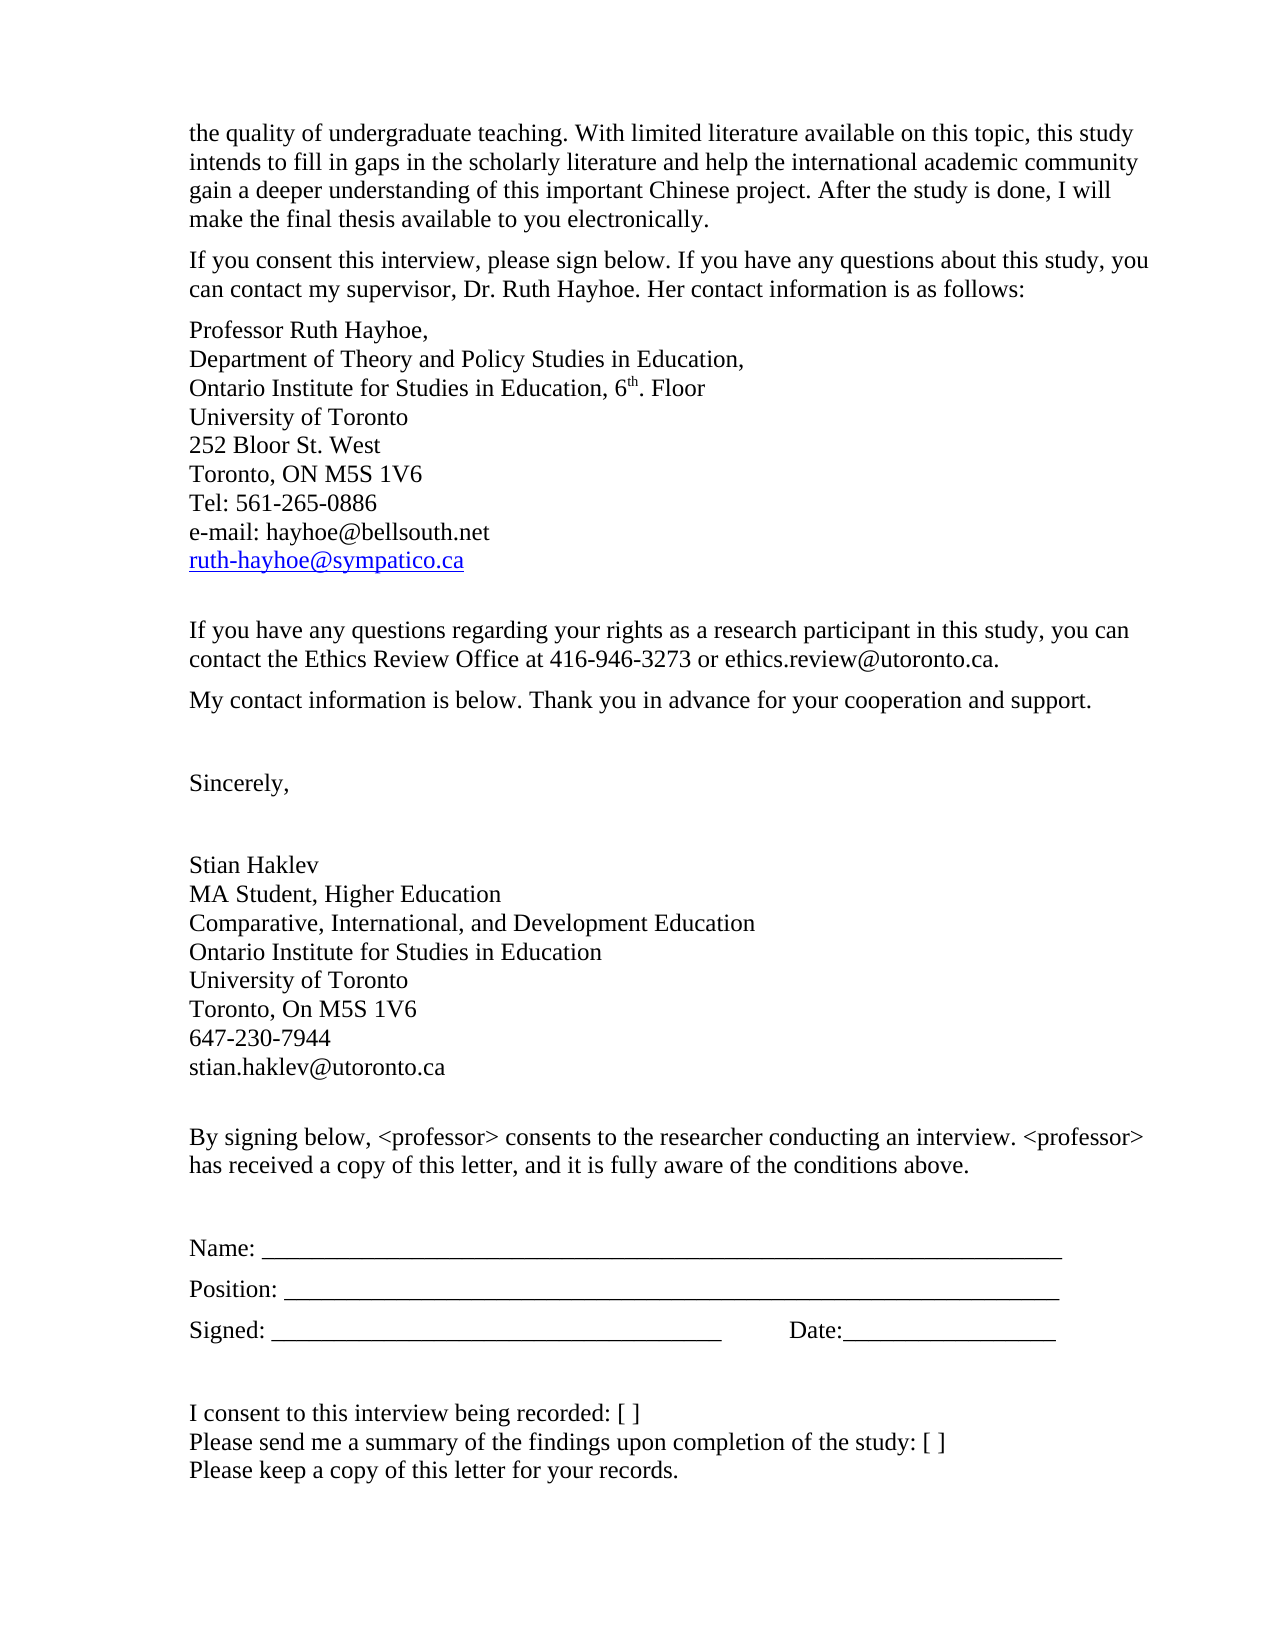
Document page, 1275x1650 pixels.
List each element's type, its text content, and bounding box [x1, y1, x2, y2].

text MA Student, Higher Education [189, 879, 1157, 908]
text stian.haklev@utoronto.ca [189, 1052, 1157, 1081]
text Ontario Institute for Studies in Education [189, 937, 1157, 966]
text Toronto, ON M5S 1V6 [189, 459, 1157, 488]
text Comparative, International, and Development Education [189, 908, 1157, 937]
text the quality of undergraduate teaching. With limited literature available on this topic, this study intends to fill in gaps in the scholarly literature and help the international academic community gain a deeper understanding of this important Chinese project. After the study is done, I will make the final thesis available to you electronically. [189, 118, 1157, 233]
text e-mail: hayhoe@bellsouth.net [189, 517, 1157, 546]
text University of Toronto [189, 402, 1157, 431]
text Position: ______________________________________________________________ [189, 1274, 1157, 1303]
text Toronto, On M5S 1V6 [189, 994, 1157, 1023]
text University of Toronto [189, 966, 1157, 994]
text Please keep a copy of this letter for your records. [189, 1456, 1157, 1484]
text My contact information is below. Thank you in advance for your cooperation and support. [189, 686, 1157, 714]
text If you have any questions regarding your rights as a research participant in this study, you can contact the Ethics Review Office at 416-946-3273 or ethics.review@utoronto.ca. [189, 616, 1157, 673]
text Signed: ____________________________________ Date:_________________ [189, 1316, 1157, 1344]
text ruth-hayhoe@sympatico.ca [189, 546, 1157, 574]
text 647-230-7944 [189, 1023, 1157, 1052]
text I consent to this interview being recorded: [ ] [189, 1398, 1157, 1427]
text Name: ________________________________________________________________ [189, 1233, 1157, 1262]
text By signing below, <professor> consents to the researcher conducting an interview. <professor> has received a copy of this letter, and it is fully aware of the conditions above. [189, 1122, 1157, 1179]
text Tel: 561-265-0886 [189, 488, 1157, 517]
text 252 Bloor St. West [189, 431, 1157, 459]
text Department of Theory and Policy Studies in Education, [189, 344, 1157, 373]
text Professor Ruth Hayhoe, [189, 316, 1157, 344]
text Please send me a summary of the findings upon completion of the study: [ ] [189, 1427, 1157, 1456]
text If you consent this interview, please sign below. If you have any questions about this study, you can contact my supervisor, Dr. Ruth Hayhoe. Her contact information is as follows: [189, 246, 1157, 303]
text Ontario Institute for Studies in Education, 6th. Floor [189, 373, 1157, 402]
text Stian Haklev [189, 851, 1157, 879]
text Sincerely, [189, 768, 1157, 797]
